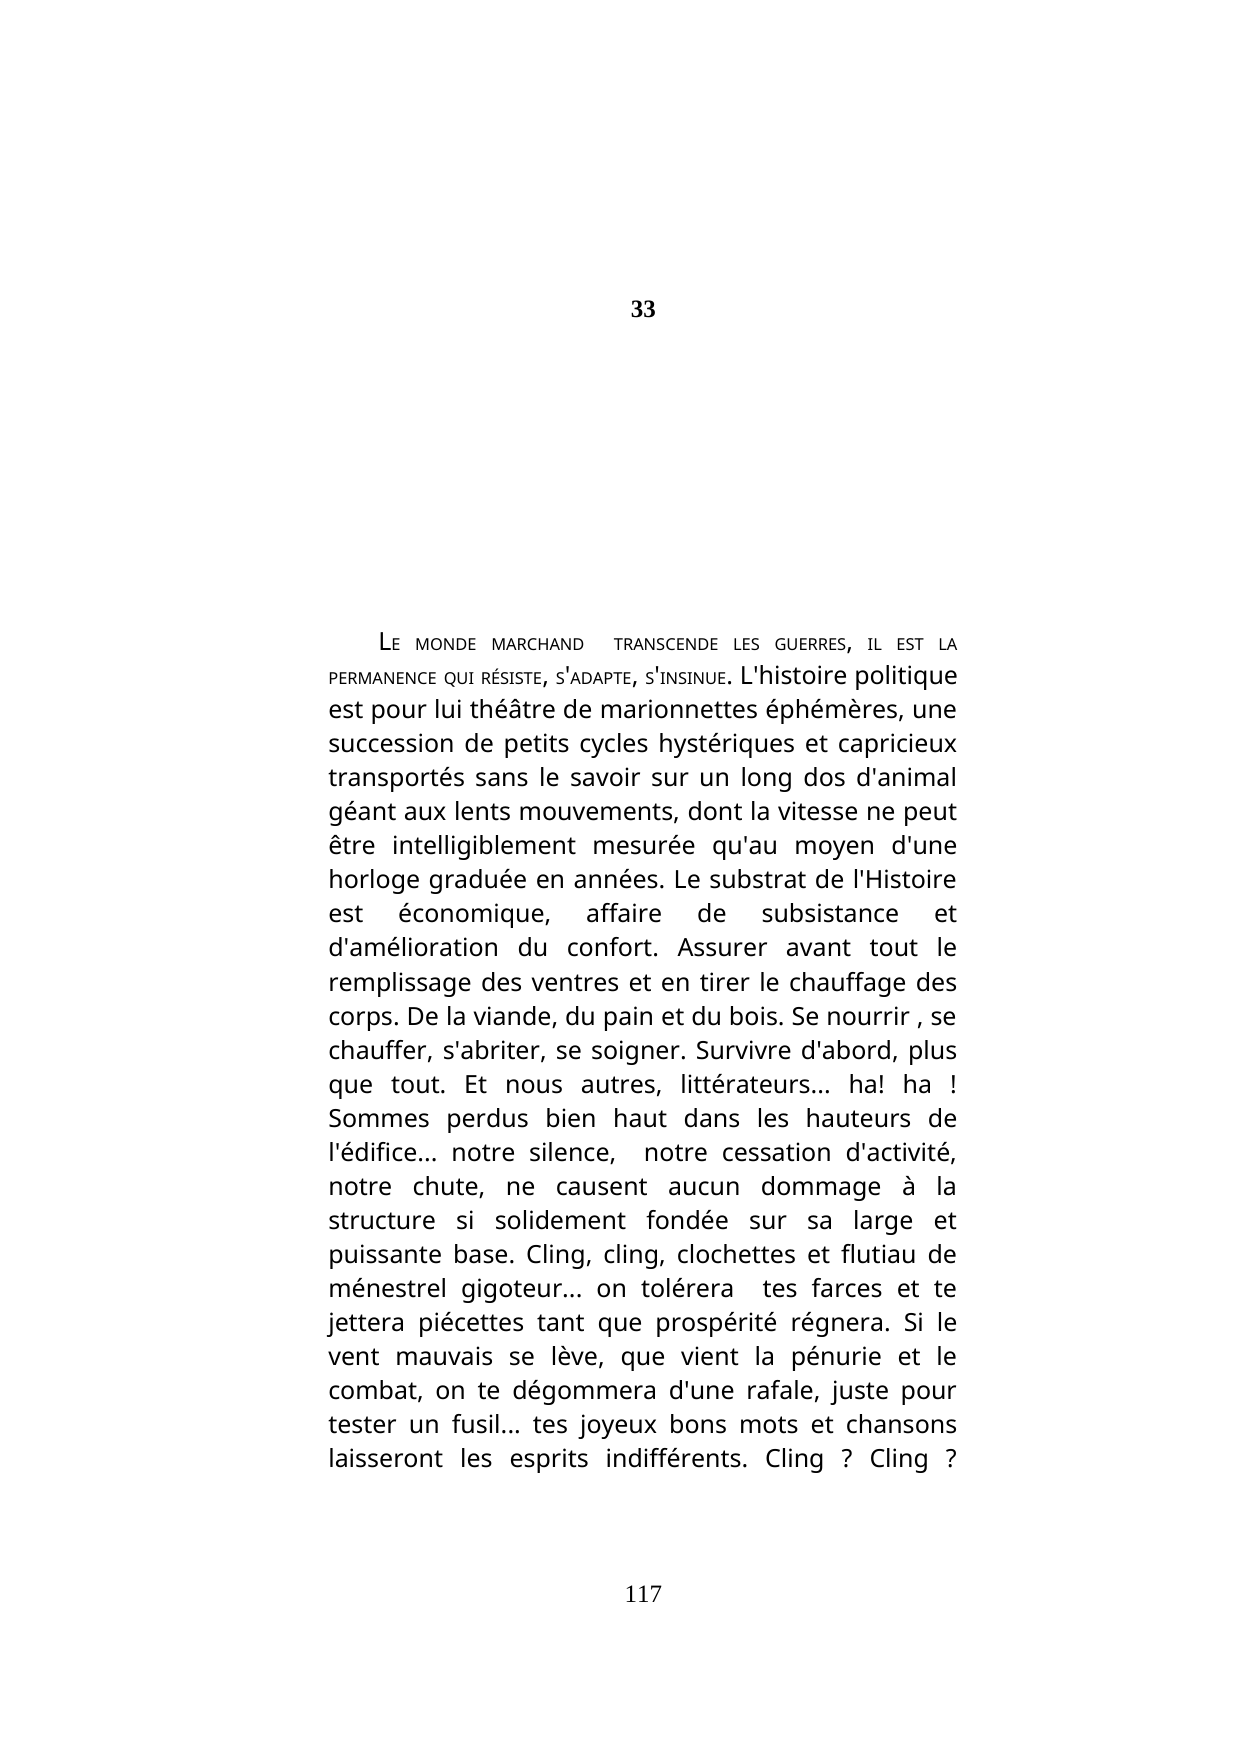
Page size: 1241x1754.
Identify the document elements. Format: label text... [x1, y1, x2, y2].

text 33 [328, 268, 958, 351]
text Le monde marchand transcende les guerres, il est la permanence qui résiste, s'adapte, s'insinue. L'histoire politique est pour lui théâtre de marionnettes éphémères, une succession de petits cycles hystériques et capricieux transportés sans le savoir sur un long dos d'animal géant aux lents mouvements, dont la vitesse ne peut être intelligiblement mesurée qu'au moyen d'une horloge graduée en années. Le substrat de l'Histoire est économique, affaire de subsistance et d'amélioration du confort. Assurer avant tout le remplissage des ventres et en tirer le chauffage des corps. De la viande, du pain et du bois. Se nourrir , se chauffer, s'abriter, se soigner. Survivre d'abord, plus que tout. Et nous autres, littérateurs... ha! ha ! Sommes perdus bien haut dans les hauteurs de l'édifice... notre silence, notre cessation d'activité, notre chute, ne causent aucun dommage à la structure si solidement fondée sur sa large et puissante base. Cling, cling, clochettes et flutiau de ménestrel gigoteur... on tolérera tes farces et te jettera piécettes tant que prospérité régnera. Si le vent mauvais se lève, que vient la pénurie et le combat, on te dégommera d'une rafale, juste pour tester un fusil... tes joyeux bons mots et chansons laisseront les esprits indifférents. Cling ? Cling ? [328, 623, 958, 1475]
